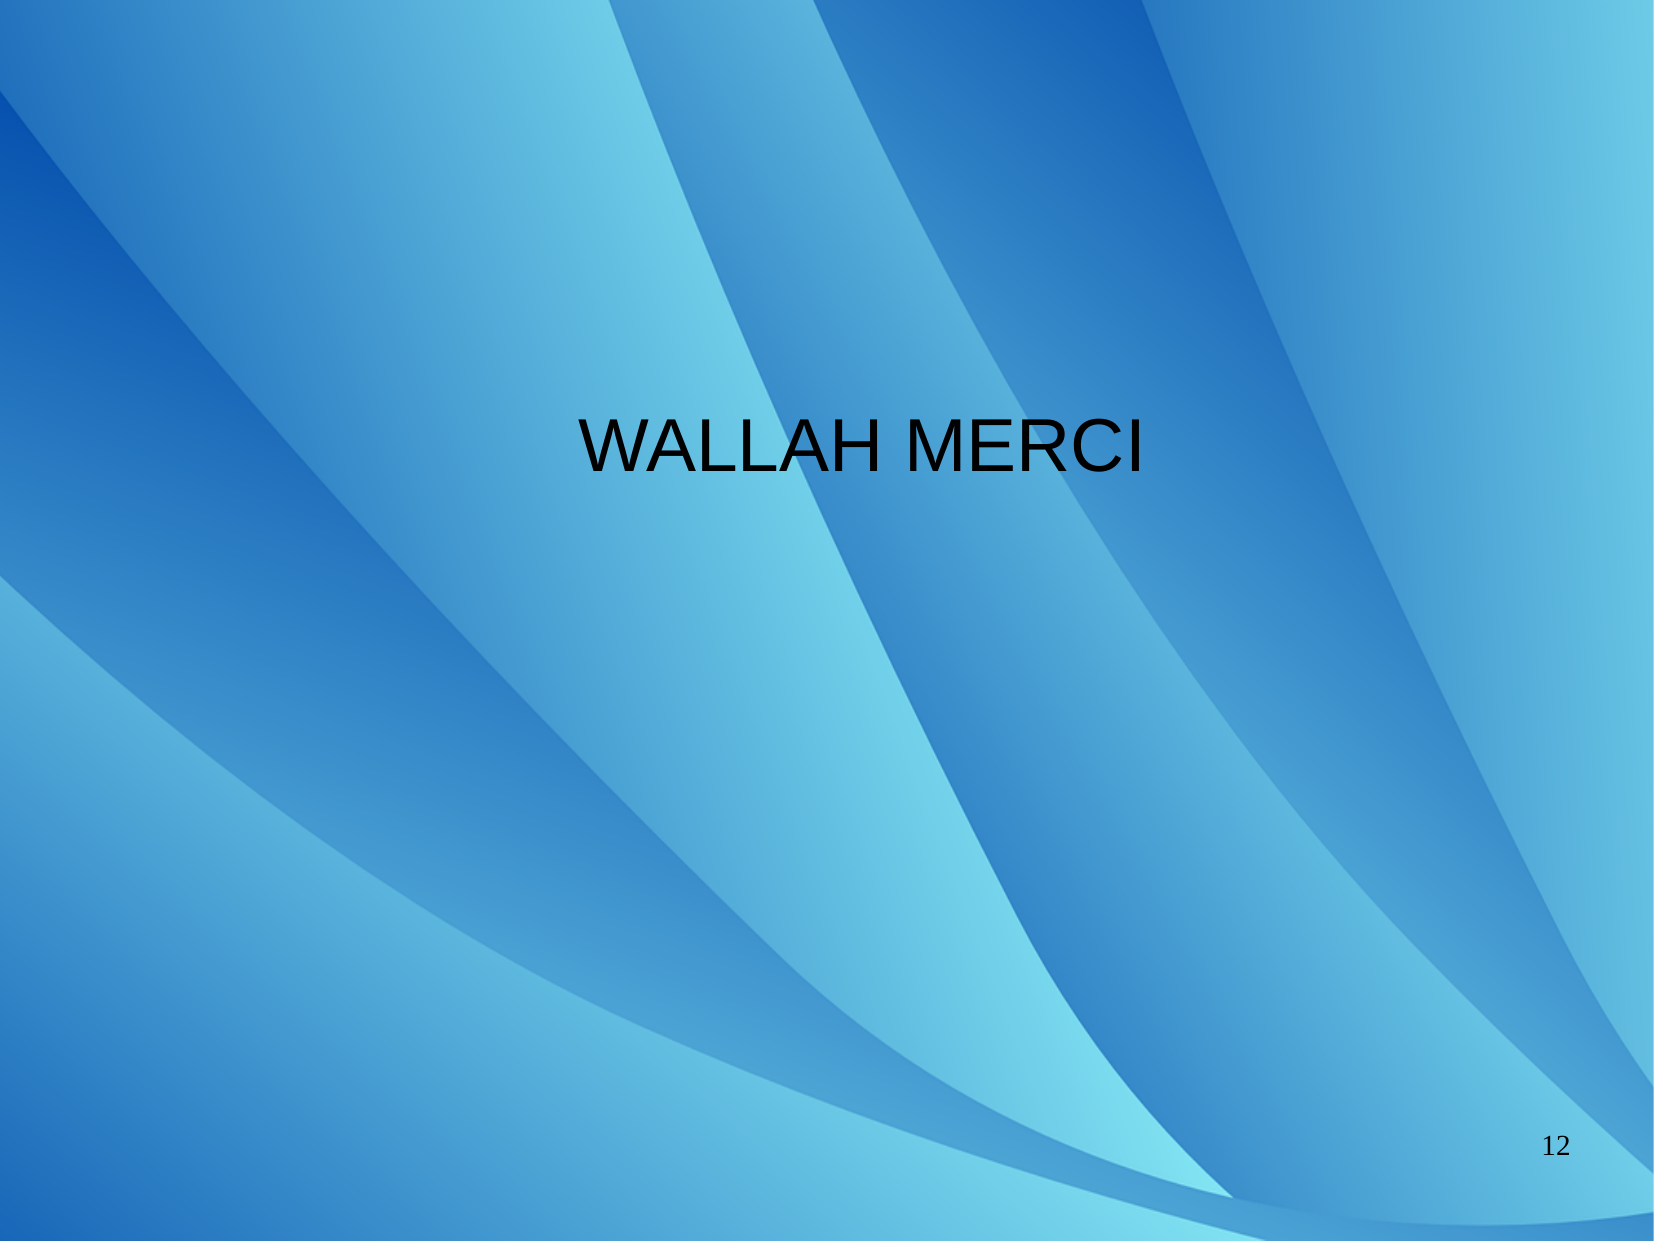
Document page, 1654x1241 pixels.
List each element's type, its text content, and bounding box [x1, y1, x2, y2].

list WALLAH MERCI [82, 290, 1571, 1010]
picture [0, 0, 1654, 1241]
